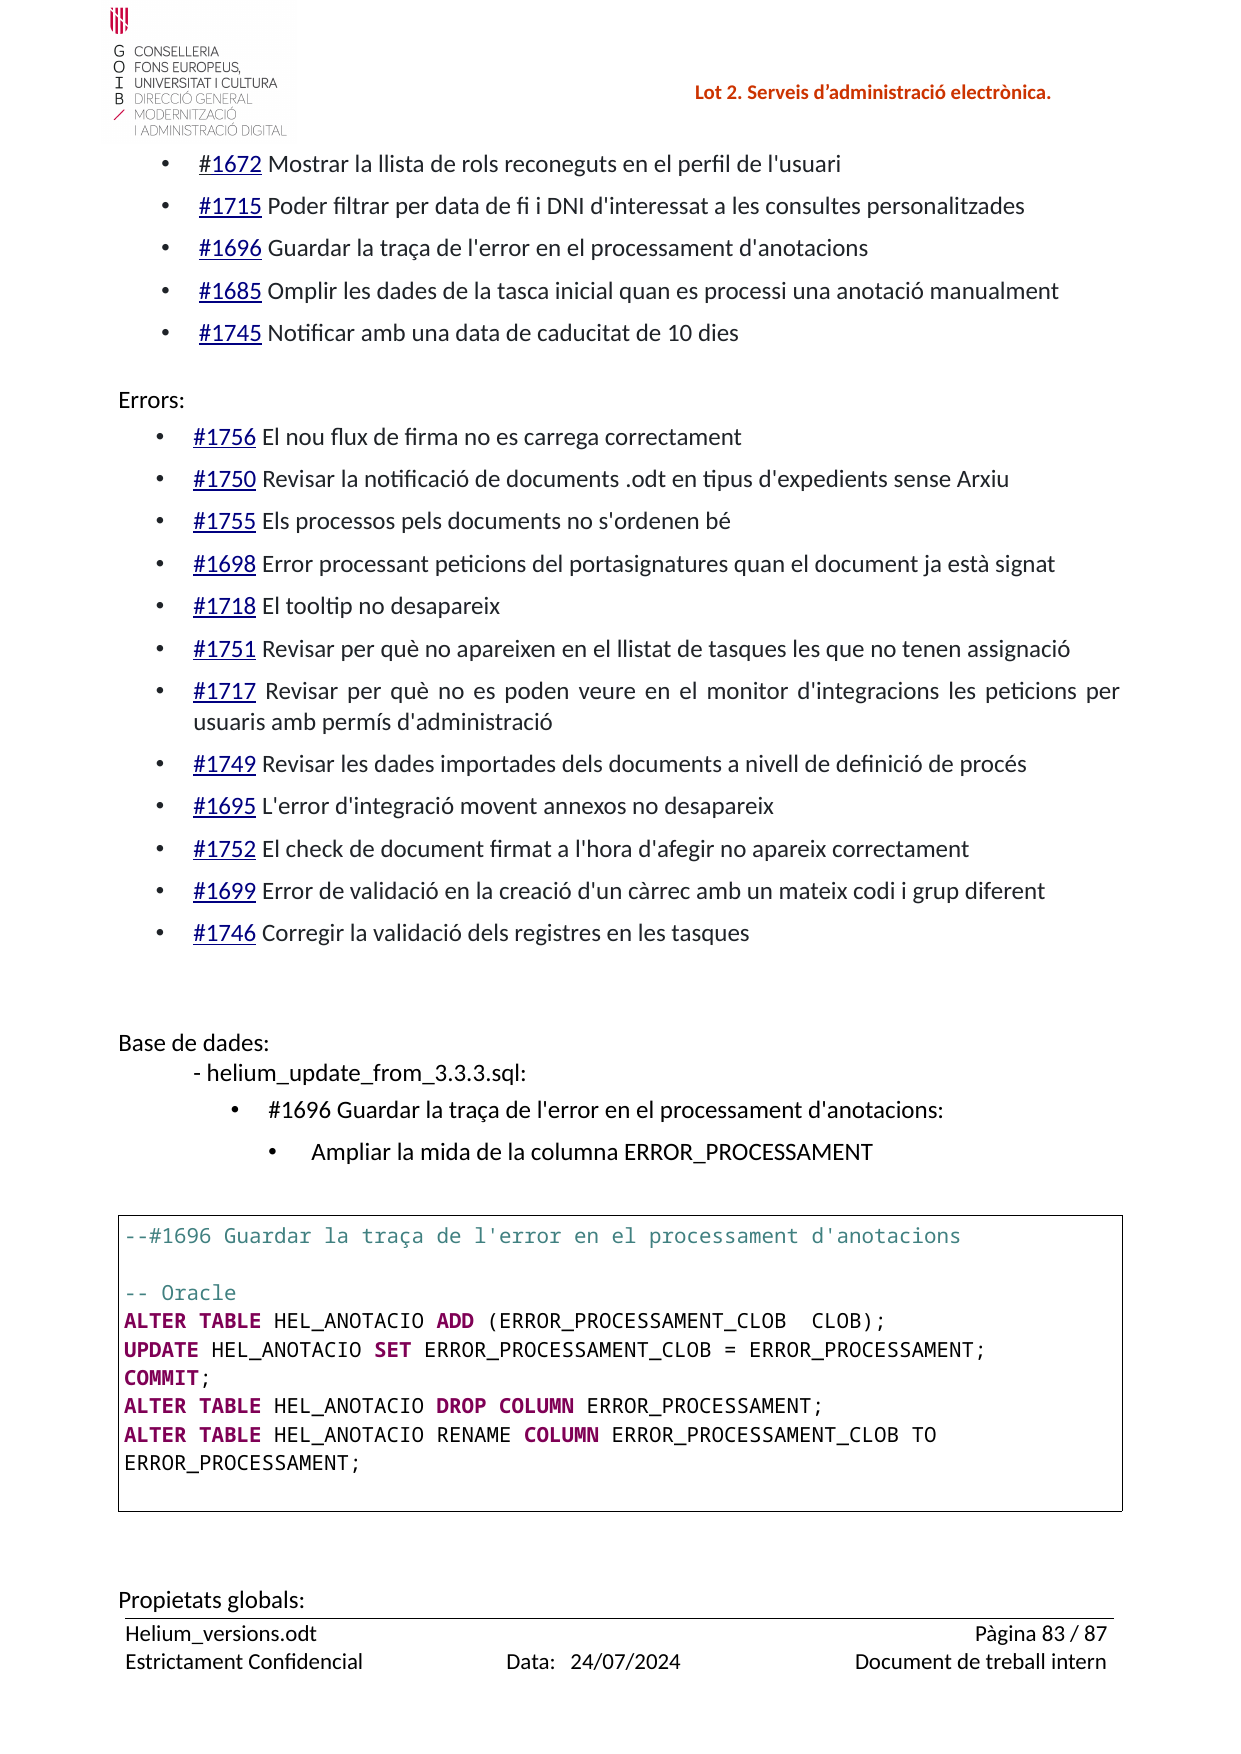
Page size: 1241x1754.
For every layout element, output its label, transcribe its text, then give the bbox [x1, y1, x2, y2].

list #1715 Poder filtrar per data de fi i DNI d'interessat a les consultes personalitzades [161, 190, 1122, 221]
list #1750 Revisar la notificació de documents .odt en tipus d'expedients sense Arxiu [156, 463, 1122, 494]
text Propietats globals: [118, 1584, 1122, 1615]
list #1698 Error processant peticions del portasignatures quan el document ja està signat [156, 548, 1122, 578]
list #1755 Els processos pels documents no s'ordenen bé [156, 506, 1122, 536]
list #1696 Guardar la traça de l'error en el processament d'anotacions: [231, 1094, 1122, 1124]
list #1756 El nou flux de firma no es carrega correctament [156, 421, 1122, 451]
list #1672 Mostrar la llista de rols reconeguts en el perfil de l'usuari [161, 148, 1122, 178]
list #1752 El check de document firmat a l'hora d'afegir no apareix correctament [156, 833, 1122, 863]
list #1718 El tooltip no desapareix [156, 590, 1122, 621]
list #1746 Corregir la validació dels registres en les tasques [156, 918, 1122, 948]
text Base de dades: [118, 1027, 1122, 1057]
picture [100, 0, 297, 144]
text - helium_update_from_3.3.3.sql: [118, 1057, 1122, 1088]
list #1717 Revisar per què no es poden veure en el monitor d'integracions les peticions per usuaris amb permís d'administració [156, 675, 1122, 736]
list #1695 L'error d'integració movent annexos no desapareix [156, 790, 1122, 821]
list #1745 Notificar amb una data de caducitat de 10 dies [161, 317, 1122, 348]
list #1685 Omplir les dades de la tasca inicial quan es processi una anotació manualment [161, 275, 1122, 305]
list #1749 Revisar les dades importades dels documents a nivell de definició de procés [156, 748, 1122, 778]
list #1696 Guardar la traça de l'error en el processament d'anotacions [161, 232, 1122, 263]
list #1699 Error de validació en la creació d'un càrrec amb un mateix codi i grup diferent [156, 875, 1122, 906]
text Errors: [118, 384, 1122, 415]
list #1751 Revisar per què no apareixen en el llistat de tasques les que no tenen assignació [156, 633, 1122, 663]
table_header --#1696 Guardar la traça de l'error en el processament d'anotacions -- Oracle ALTER TABLE HEL_ANOTACIO ADD (ERROR_PROCESSAMENT_CLOB CLOB); UPDATE HEL_ANOTACIO SET ERROR_PROCESSAMENT_CLOB = ERROR_PROCESSAMENT; COMMIT; ALTER TABLE HEL_ANOTACIO DROP COLUMN ERROR_PROCESSAMENT; ALTER TABLE HEL_ANOTACIO RENAME COLUMN ERROR_PROCESSAMENT_CLOB TO ERROR_PROCESSAMENT; [119, 1216, 1122, 1511]
list Ampliar la mida de la columna ERROR_PROCESSAMENT [268, 1136, 1122, 1167]
